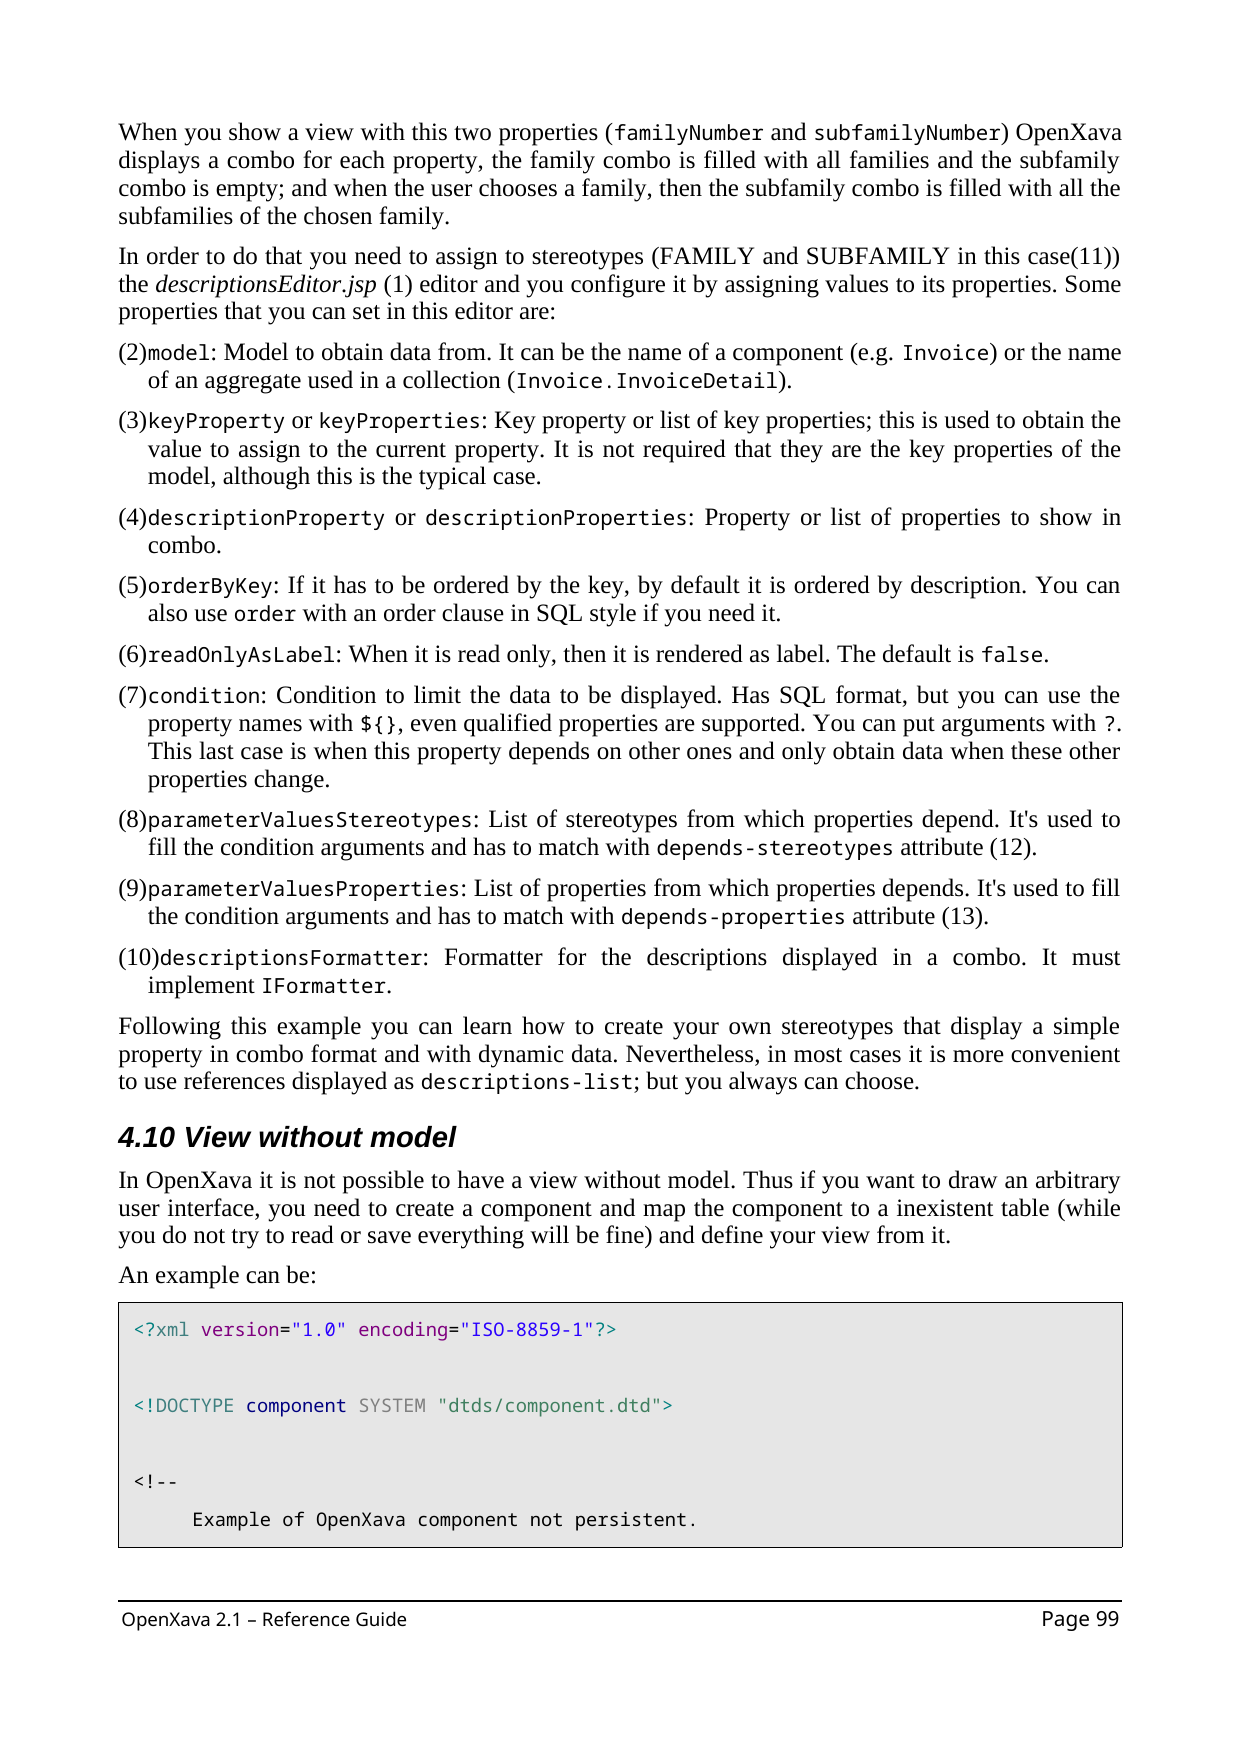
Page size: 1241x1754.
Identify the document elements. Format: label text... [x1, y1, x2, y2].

list descriptionsFormatter: Formatter for the descriptions displayed in a combo. It must implement IFormatter. [118, 943, 1122, 999]
list parameterValuesStereotypes: List of stereotypes from which properties depend. It's used to fill the condition arguments and has to match with depends-stereotypes attribute (12). [118, 805, 1122, 862]
text An example can be: [118, 1262, 1122, 1289]
text Following this example you can learn how to create your own stereotypes that display a simple property in combo format and with dynamic data. Nevertheless, in most cases it is more convenient to use references displayed as descriptions-list; but you always can choose. [118, 1012, 1122, 1096]
text In OpenXava it is not possible to have a view without model. Thus if you want to draw an arbitrary user interface, you need to create a component and map the component to a inexistent table (while you do not try to read or save everything will be fine) and define your view from it. [118, 1166, 1122, 1249]
text When you show a view with this two properties (familyNumber and subfamilyNumber) OpenXava displays a combo for each property, the family combo is filled with all families and the subfamily combo is empty; and when the user chooses a family, then the subfamily combo is filled with all the subfamilies of the chosen family. [118, 118, 1122, 229]
text <!-- [119, 1454, 1122, 1492]
text <?xml version="1.0" encoding="ISO-8859-1"?> [119, 1303, 1122, 1340]
list keyProperty or keyProperties: Key property or list of key properties; this is used to obtain the value to assign to the current property. It is not required that they are the key properties of the model, although this is the typical case. [118, 407, 1122, 490]
list descriptionProperty or descriptionProperties: Property or list of properties to show in combo. [118, 503, 1122, 559]
text <!DOCTYPE component SYSTEM "dtds/component.dtd"> [119, 1378, 1122, 1416]
text Example of OpenXava component not persistent. [119, 1492, 1122, 1547]
subtitle View without model [118, 1121, 1122, 1153]
list parameterValuesProperties: List of properties from which properties depends. It's used to fill the condition arguments and has to match with depends-properties attribute (13). [118, 874, 1122, 931]
list condition: Condition to limit the data to be displayed. Has SQL format, but you can use the property names with ${}, even qualified properties are supported. You can put arguments with ?. This last case is when this property depends on other ones and only obtain data when these other properties change. [118, 681, 1122, 793]
list model: Model to obtain data from. It can be the name of a component (e.g. Invoice) or the name of an aggregate used in a collection (Invoice.InvoiceDetail). [118, 338, 1122, 394]
list readOnlyAsLabel: When it is read only, then it is rendered as label. The default is false. [118, 640, 1122, 668]
list orderByKey: If it has to be ordered by the key, by default it is ordered by description. You can also use order with an order clause in SQL style if you need it. [118, 571, 1122, 628]
text In order to do that you need to assign to stereotypes (FAMILY and SUBFAMILY in this case(11)) the descriptionsEditor.jsp (1) editor and you configure it by assigning values to its properties. Some properties that you can set in this editor are: [118, 242, 1122, 325]
